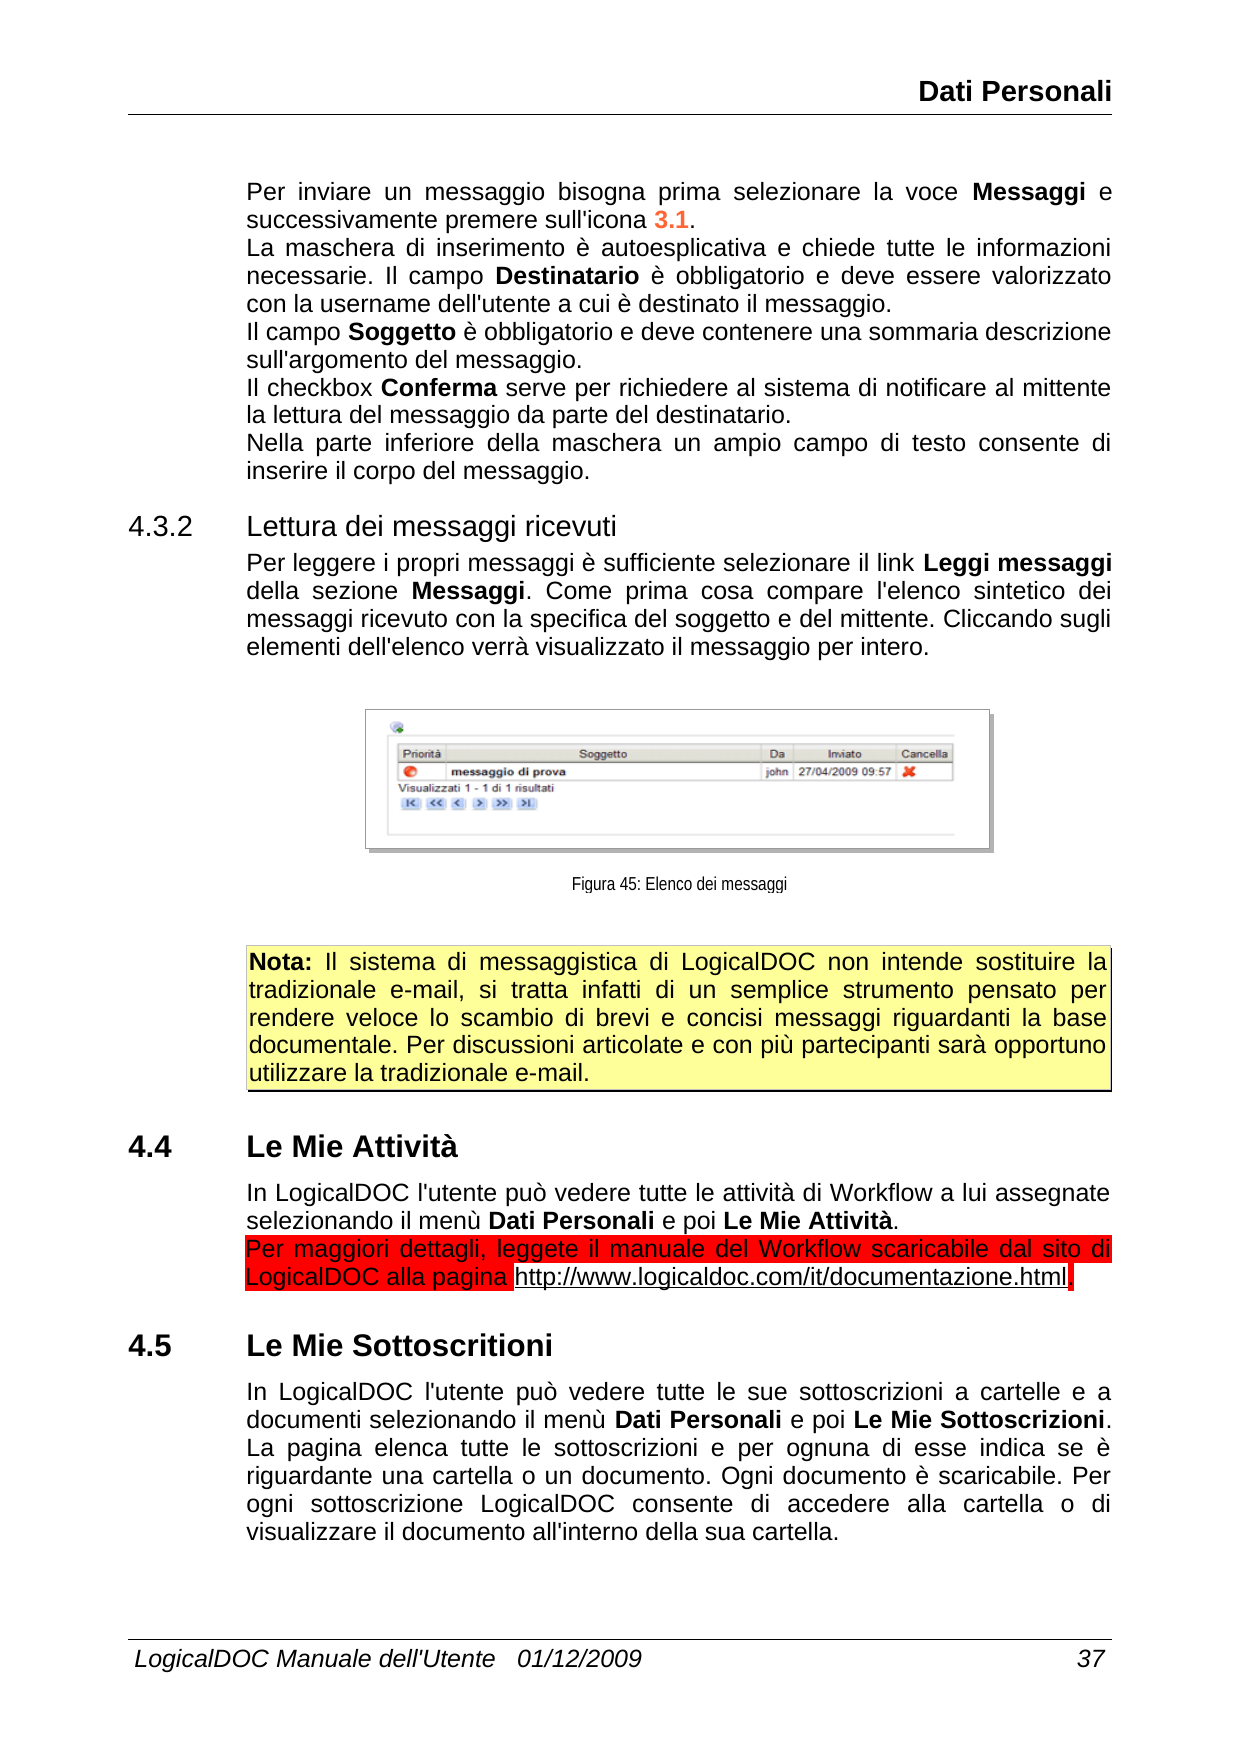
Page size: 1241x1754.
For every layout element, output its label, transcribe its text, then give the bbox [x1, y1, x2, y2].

subtitle Le Mie Attività [128, 1129, 1112, 1164]
text Nota: Il sistema di messaggistica di LogicalDOC non intende sostituire la tradizionale e-mail, si tratta infatti di un semplice strumento pensato per rendere veloce lo scambio di brevi e concisi messaggi riguardanti la base documentale. Per discussioni articolate e con più partecipanti sarà opportuno utilizzare la tradizionale e-mail. [247, 946, 1110, 1089]
text Il campo Soggetto è obbligatorio e deve contenere una sommaria descrizione sull'argomento del messaggio. [246, 317, 1112, 373]
text Per maggiori dettagli, leggete il manuale del Workflow scaricabile dal sito di LogicalDOC alla pagina http://www.logicaldoc.com/it/documentazione.html. [245, 1235, 1112, 1291]
text Per inviare un messaggio bisogna prima selezionare la voce Messaggi e successivamente premere sull'icona 3.1. [246, 178, 1112, 234]
text Nella parte inferiore della maschera un ampio campo di testo consente di inserire il corpo del messaggio. [246, 429, 1112, 485]
subtitle Le Mie Sottoscritioni [128, 1328, 1112, 1363]
text In LogicalDOC l'utente può vedere tutte le sue sottoscrizioni a cartelle e a documenti selezionando il menù Dati Personali e poi Le Mie Sottoscrizioni. La pagina elenca tutte le sottoscrizioni e per ognuna di esse indica se è riguardante una cartella o un documento. Ogni documento è scaricabile. Per ogni sottoscrizione LogicalDOC consente di accedere alla cartella o di visualizzare il documento all'interno della sua cartella. [246, 1378, 1112, 1546]
text In LogicalDOC l'utente può vedere tutte le attività di Workflow a lui assegnate selezionando il menù Dati Personali e poi Le Mie Attività. [246, 1179, 1112, 1235]
text Il checkbox Conferma serve per richiedere al sistema di notificare al mittente la lettura del messaggio da parte del destinatario. [246, 373, 1112, 429]
text Figura 45: Elenco dei messaggi [356, 872, 1003, 892]
text Per leggere i propri messaggi è sufficiente selezionare il link Leggi messaggi della sezione Messaggi. Come prima cosa compare l'elenco sintetico dei messaggi ricevuto con la specifica del soggetto e del mittente. Cliccando sugli elementi dell'elenco verrà visualizzato il messaggio per intero. [246, 549, 1112, 661]
text La maschera di inserimento è autoesplicativa e chiede tutte le informazioni necessarie. Il campo Destinatario è obbligatorio e deve essere valorizzato con la username dell'utente a cui è destinato il messaggio. [246, 234, 1112, 317]
subtitle Lettura dei messaggi ricevuti [128, 510, 1112, 543]
